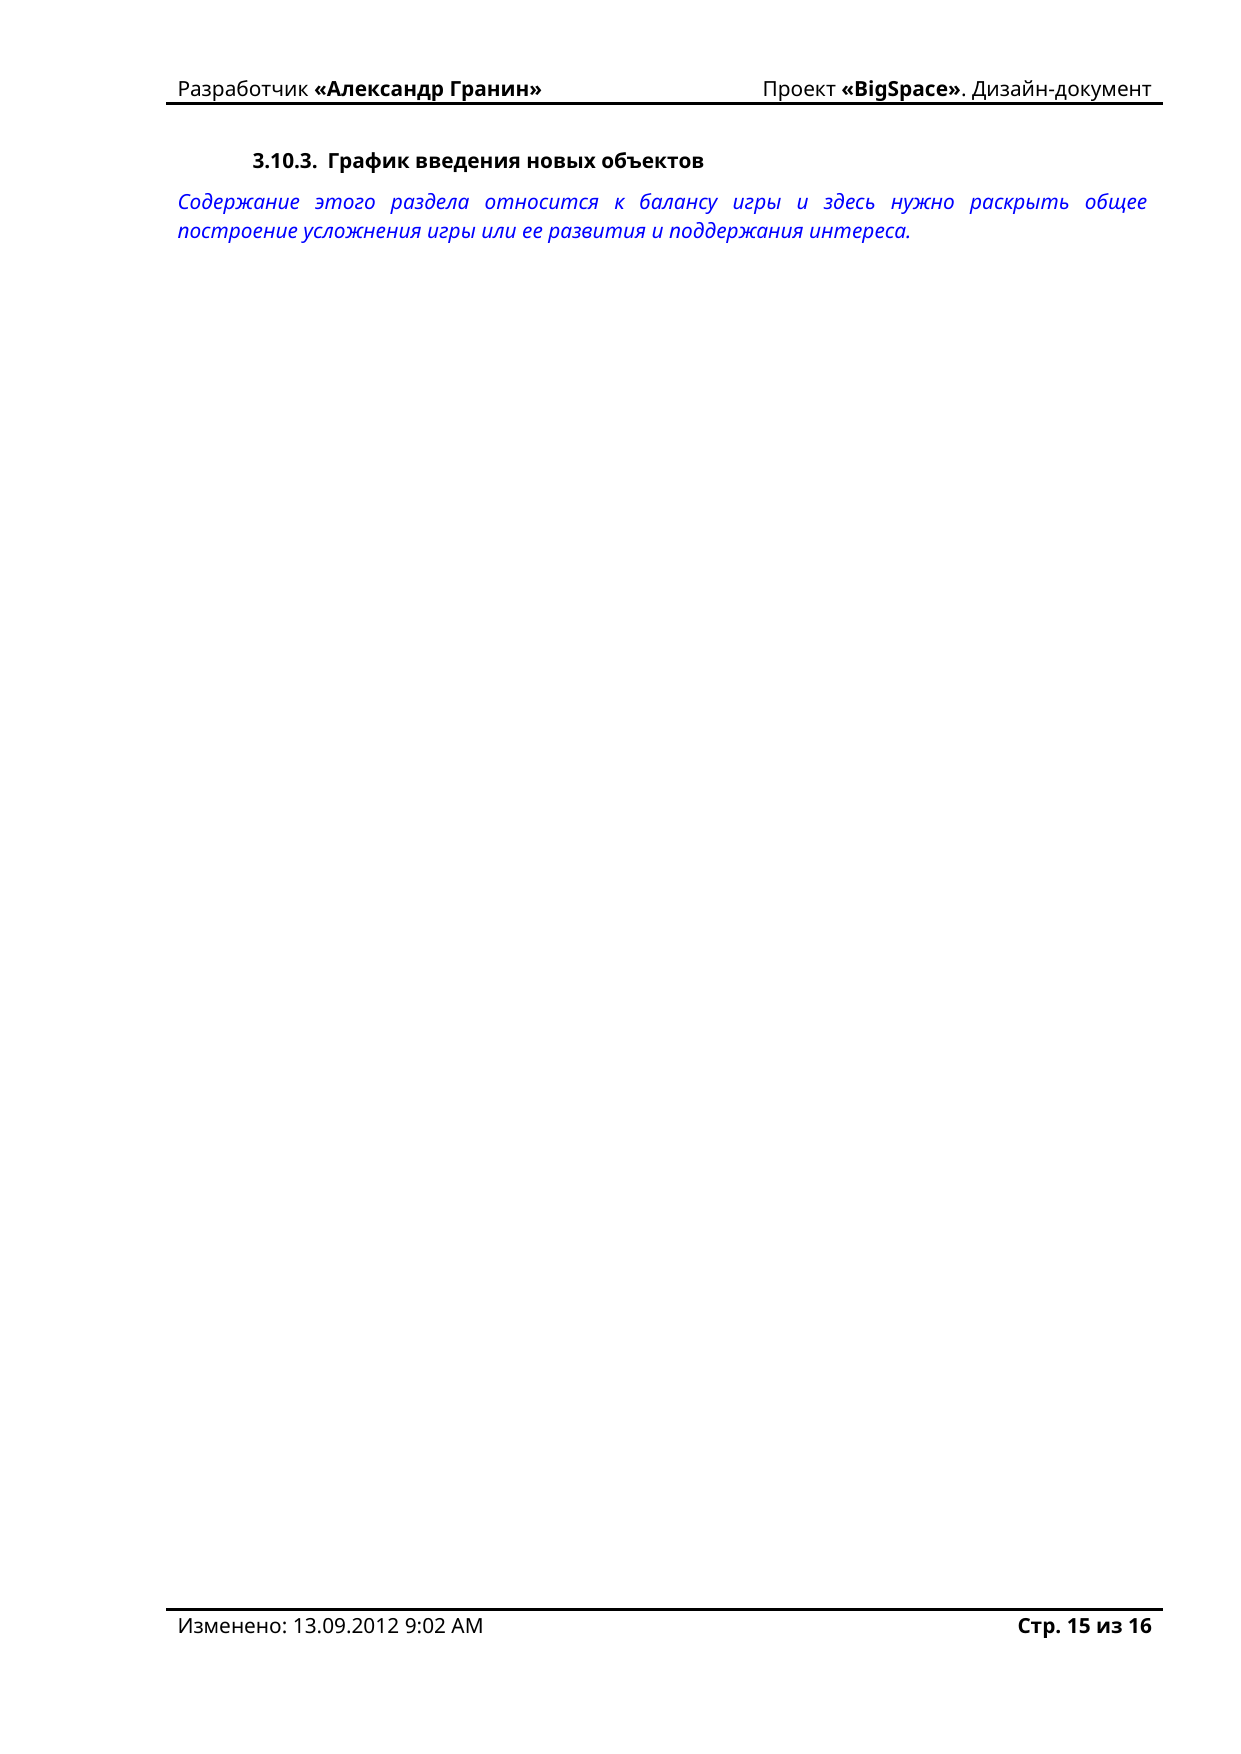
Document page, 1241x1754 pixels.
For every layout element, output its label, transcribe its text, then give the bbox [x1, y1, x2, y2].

subtitle График введения новых объектов [252, 146, 1152, 175]
text Содержание этого раздела относится к балансу игры и здесь нужно раскрыть общее построение усложнения игры или ее развития и поддержания интереса. [177, 187, 1152, 244]
